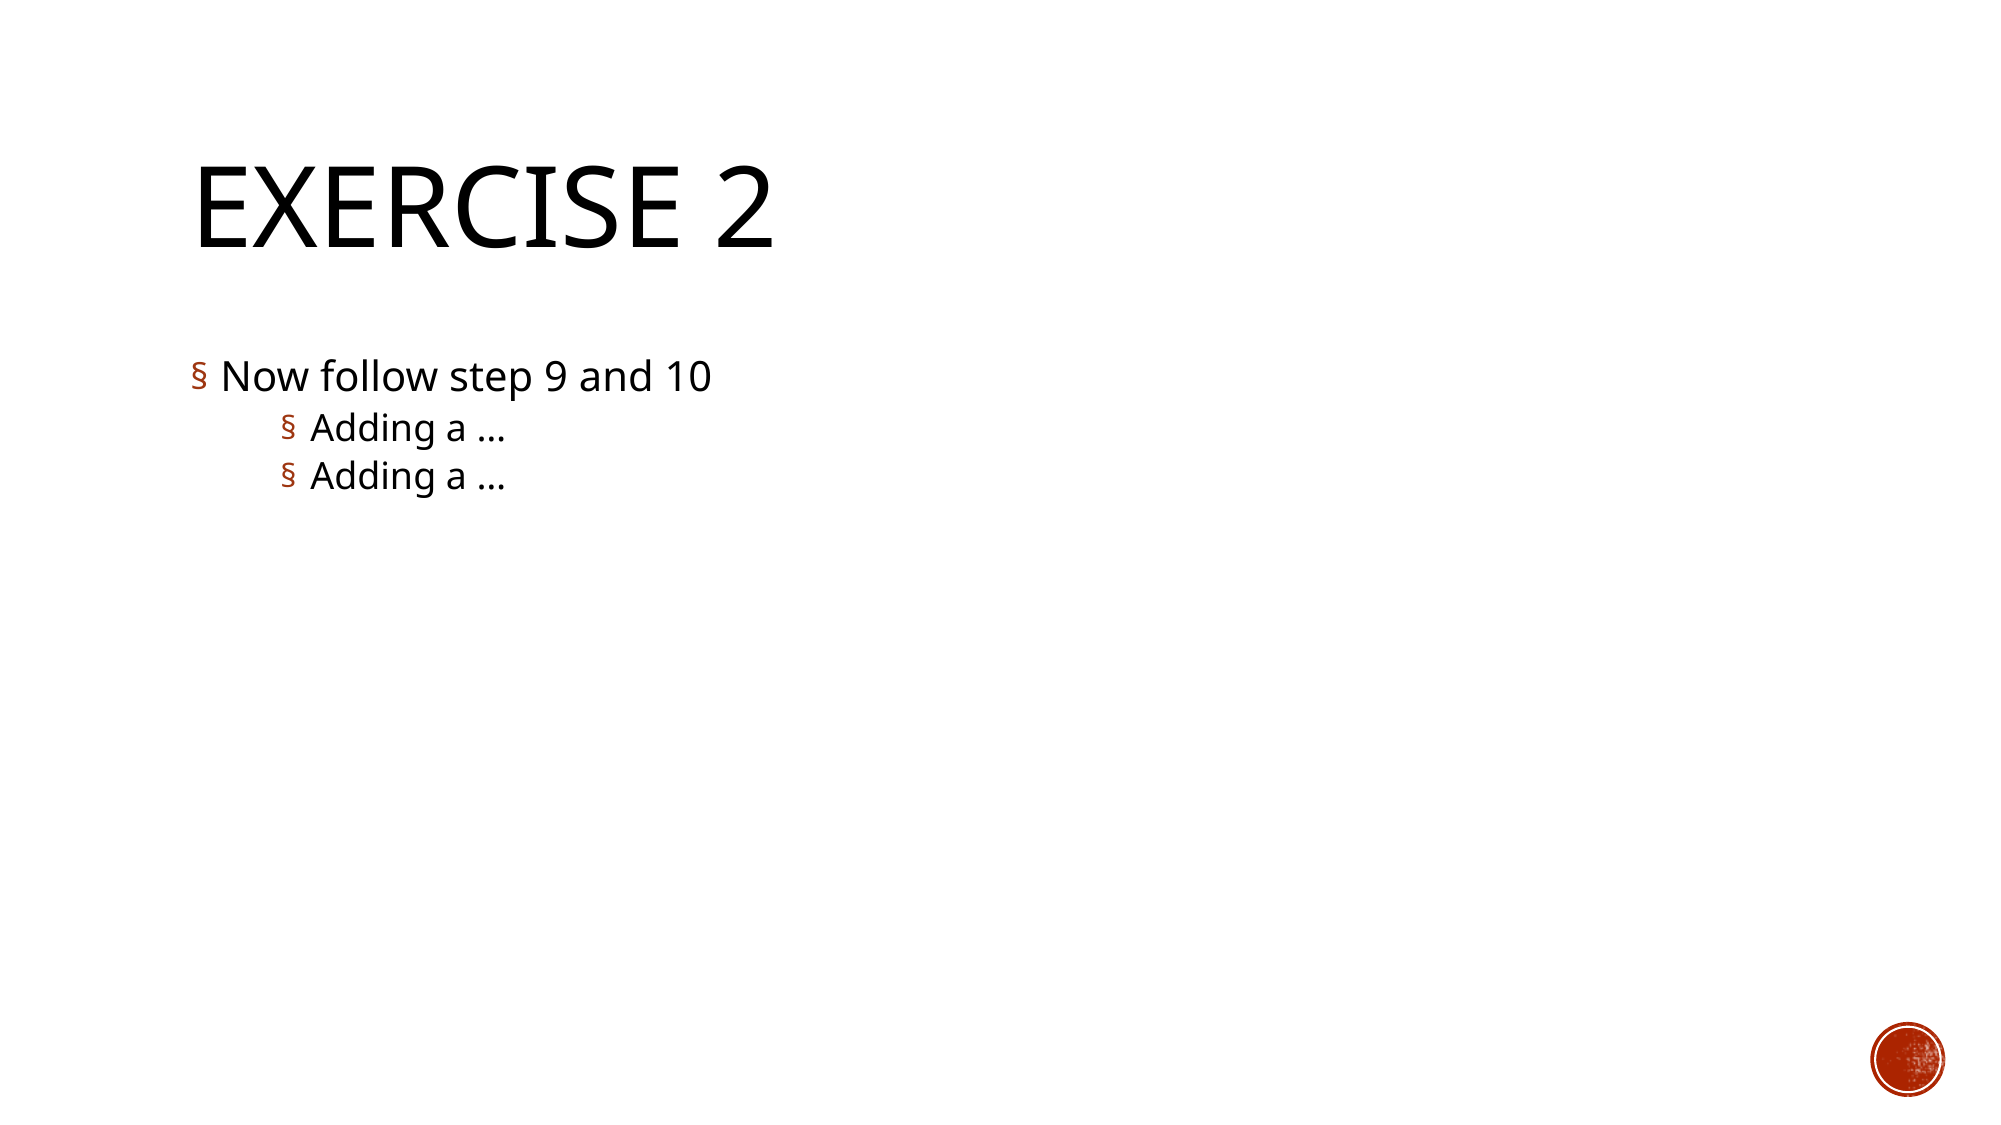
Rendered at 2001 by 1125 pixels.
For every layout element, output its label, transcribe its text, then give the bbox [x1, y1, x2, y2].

title Exercise 2 [175, 79, 1826, 344]
list Now follow step 9 and 10 Adding a … Adding a … [175, 348, 1826, 1013]
